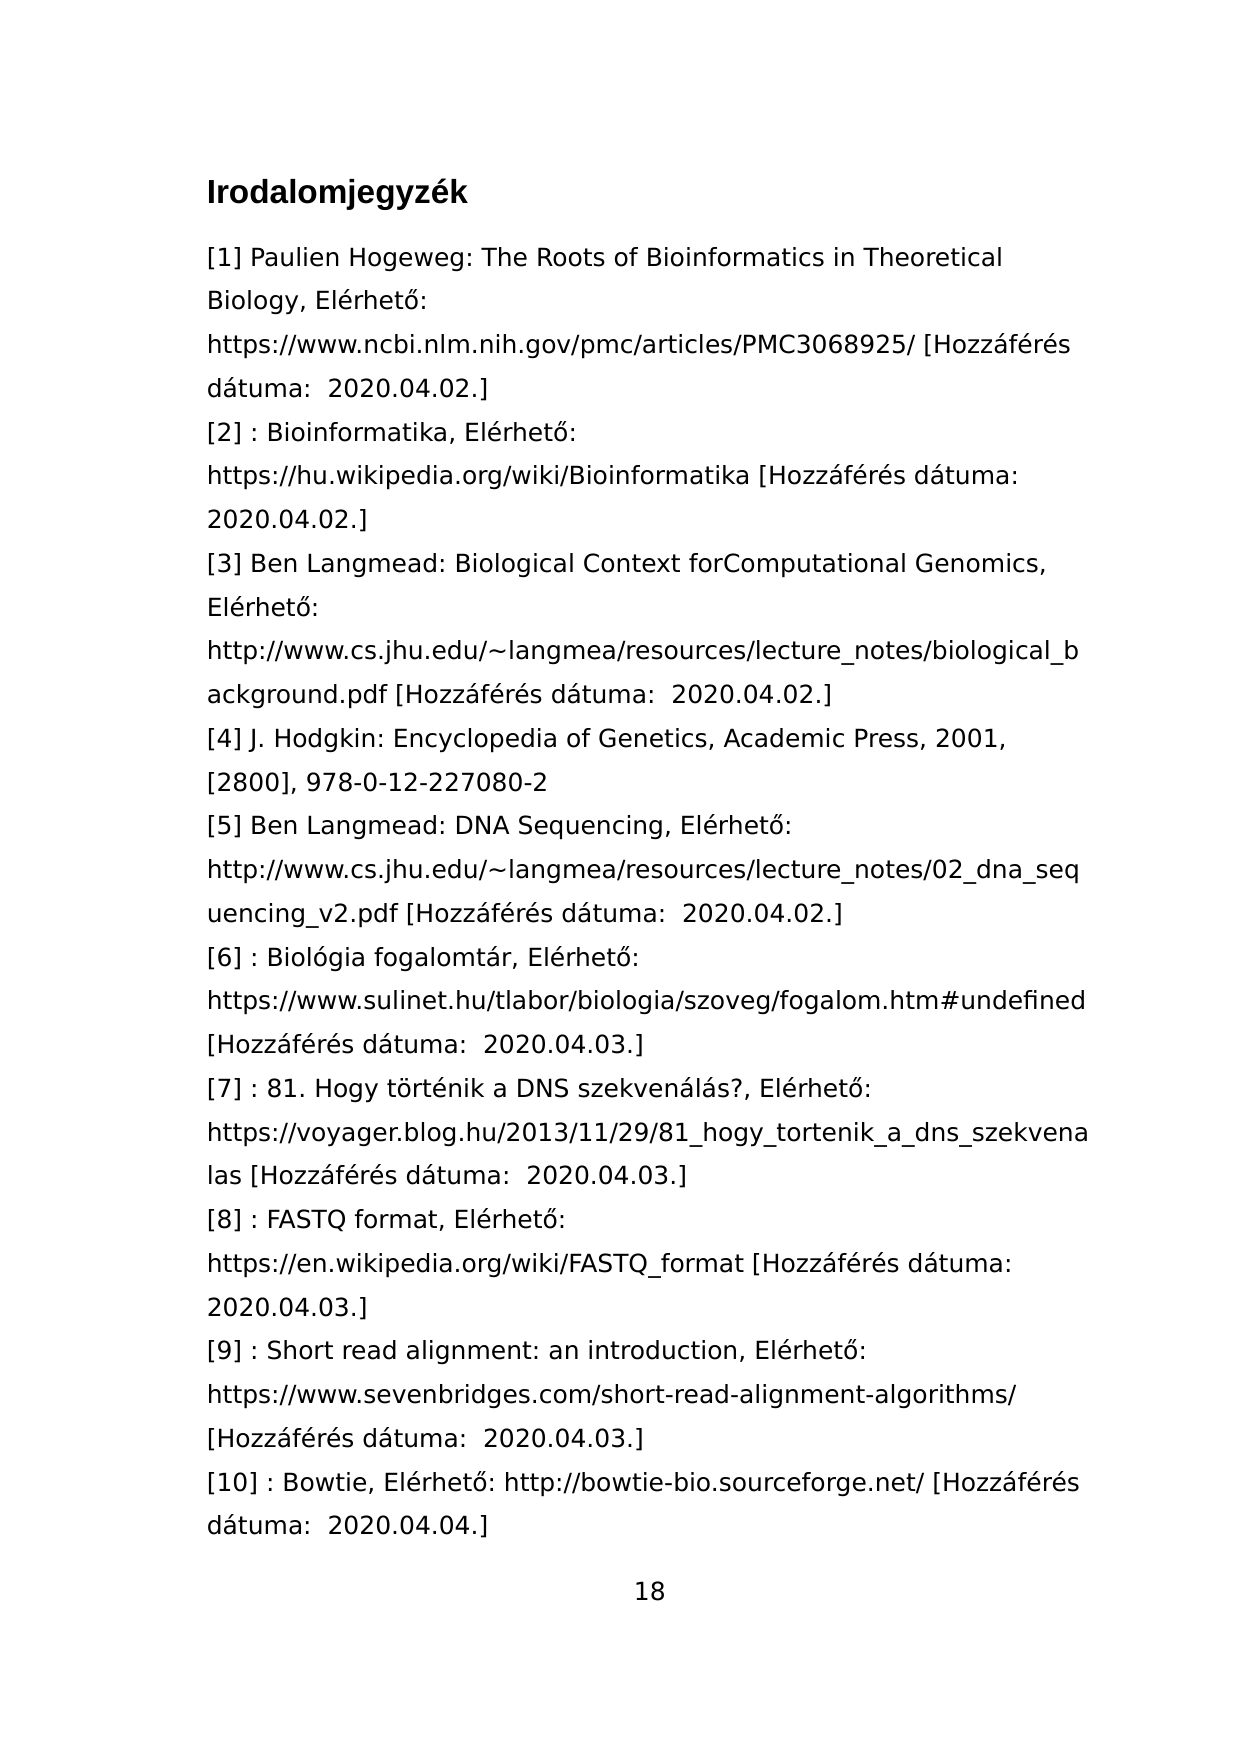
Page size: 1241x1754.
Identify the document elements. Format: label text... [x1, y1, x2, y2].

text [10] : Bowtie, Elérhető: http://bowtie-bio.sourceforge.net/ [Hozzáférés dátuma: 2020.04.04.] [207, 1468, 1093, 1541]
text [5] Ben Langmead: DNA Sequencing, Elérhető: http://www.cs.jhu.edu/~langmea/resources/lecture_notes/02_dna_sequencing_v2.pdf [Hozzáférés dátuma: 2020.04.02.] [207, 811, 1093, 928]
text [9] : Short read alignment: an introduction, Elérhető: https://www.sevenbridges.com/short-read-alignment-algorithms/ [Hozzáférés dátuma: 2020.04.03.] [207, 1336, 1093, 1453]
text [7] : 81. Hogy történik a DNS szekvenálás?, Elérhető: https://voyager.blog.hu/2013/11/29/81_hogy_tortenik_a_dns_szekvenalas [Hozzáférés dátuma: 2020.04.03.] [207, 1074, 1093, 1191]
text [4] J. Hodgkin: Encyclopedia of Genetics, Academic Press, 2001, [2800], 978-0-12-227080-2 [207, 724, 1093, 797]
text [1] Paulien Hogeweg: The Roots of Bioinformatics in Theoretical Biology, Elérhető: https://www.ncbi.nlm.nih.gov/pmc/articles/PMC3068925/ [Hozzáférés dátuma: 2020.04.02.] [207, 243, 1093, 403]
text [8] : FASTQ format, Elérhető: https://en.wikipedia.org/wiki/FASTQ_format [Hozzáférés dátuma: 2020.04.03.] [207, 1205, 1093, 1322]
text [2] : Bioinformatika, Elérhető: https://hu.wikipedia.org/wiki/Bioinformatika [Hozzáférés dátuma: 2020.04.02.] [207, 418, 1093, 534]
text [3] Ben Langmead: Biological Context forComputational Genomics, Elérhető: http://www.cs.jhu.edu/~langmea/resources/lecture_notes/biological_background.pdf [Hozzáférés dátuma: 2020.04.02.] [207, 549, 1093, 709]
text [6] : Biológia fogalomtár, Elérhető: https://www.sulinet.hu/tlabor/biologia/szoveg/fogalom.htm#undefined [Hozzáférés dátuma: 2020.04.03.] [207, 943, 1093, 1059]
subtitle Irodalomjegyzék [207, 173, 1093, 211]
